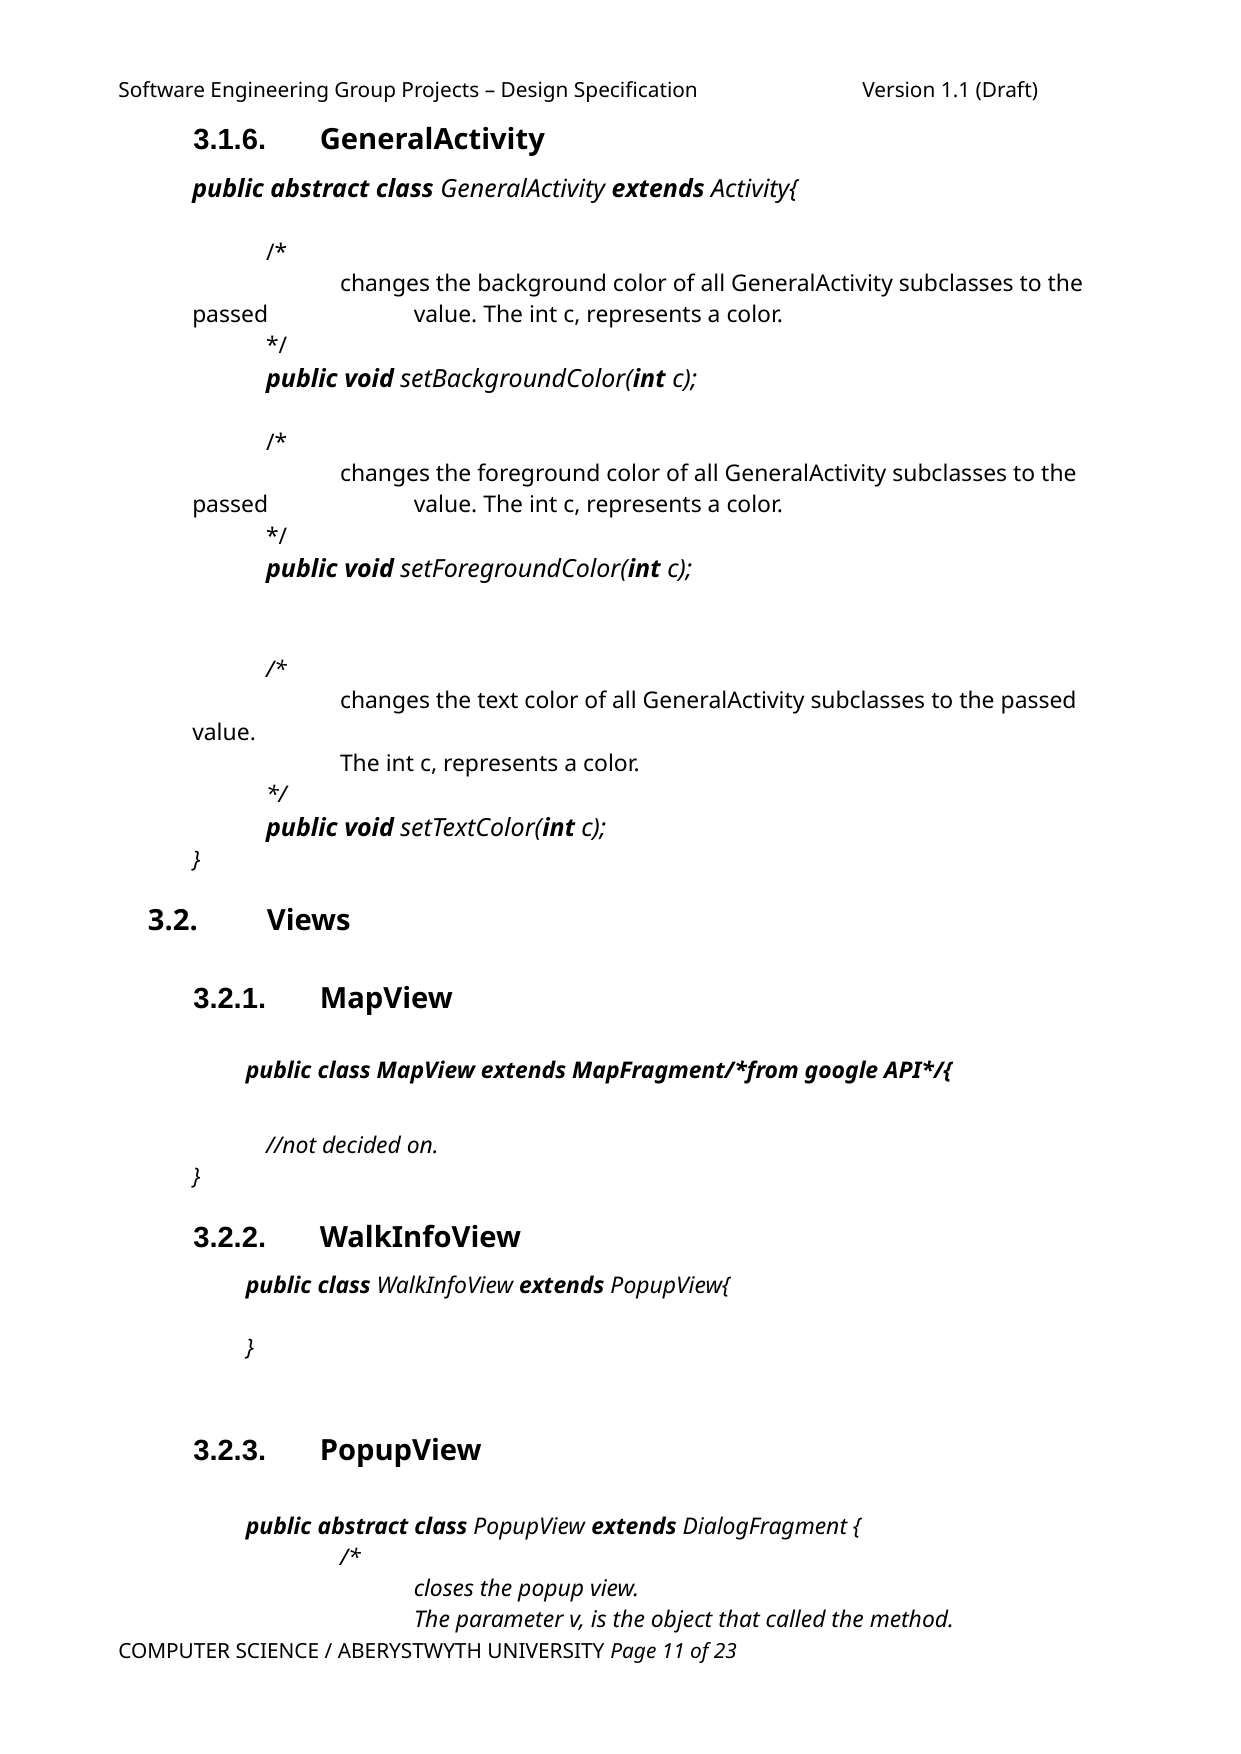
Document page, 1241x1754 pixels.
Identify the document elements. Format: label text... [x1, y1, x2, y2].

text */ [192, 329, 1122, 361]
text changes the text color of all GeneralActivity subclasses to the passed value. [192, 684, 1122, 747]
text //not decided on. [118, 1129, 1122, 1160]
text changes the background color of all GeneralActivity subclasses to the passed value. The int c, represents a color. [192, 267, 1122, 329]
text /* [118, 1541, 1122, 1572]
list public abstract class PopupView extends DialogFragment { [193, 1510, 1122, 1541]
text } [118, 1160, 1122, 1192]
text } [192, 843, 1122, 875]
text changes the foreground color of all GeneralActivity subclasses to the passed value. The int c, represents a color. [192, 457, 1122, 520]
text The parameter v, is the object that called the method. [118, 1603, 1122, 1635]
subtitle WalkInfoView [193, 1217, 1122, 1256]
text public abstract class GeneralActivity extends Activity{ [192, 170, 1122, 204]
text /* [192, 650, 1122, 684]
text closes the popup view. [118, 1572, 1122, 1603]
subtitle GeneralActivity [193, 118, 1122, 158]
text public void setTextColor(int c); [192, 809, 1122, 843]
text The int c, represents a color. [192, 747, 1122, 778]
text */ [192, 520, 1122, 551]
list } [193, 1331, 1122, 1362]
subtitle public class MapView extends MapFragment/*from google API*/{ [193, 1054, 1122, 1085]
list public class WalkInfoView extends PopupView{ [193, 1269, 1122, 1300]
text public void setForegroundColor(int c); [192, 551, 1122, 585]
text /* [192, 236, 1122, 267]
text public void setBackgroundColor(int c); [192, 361, 1122, 395]
subtitle Views [148, 900, 1122, 939]
subtitle PopupView [193, 1429, 1122, 1468]
text /* [192, 426, 1122, 457]
subtitle MapView [193, 977, 1122, 1017]
text */ [192, 778, 1122, 809]
